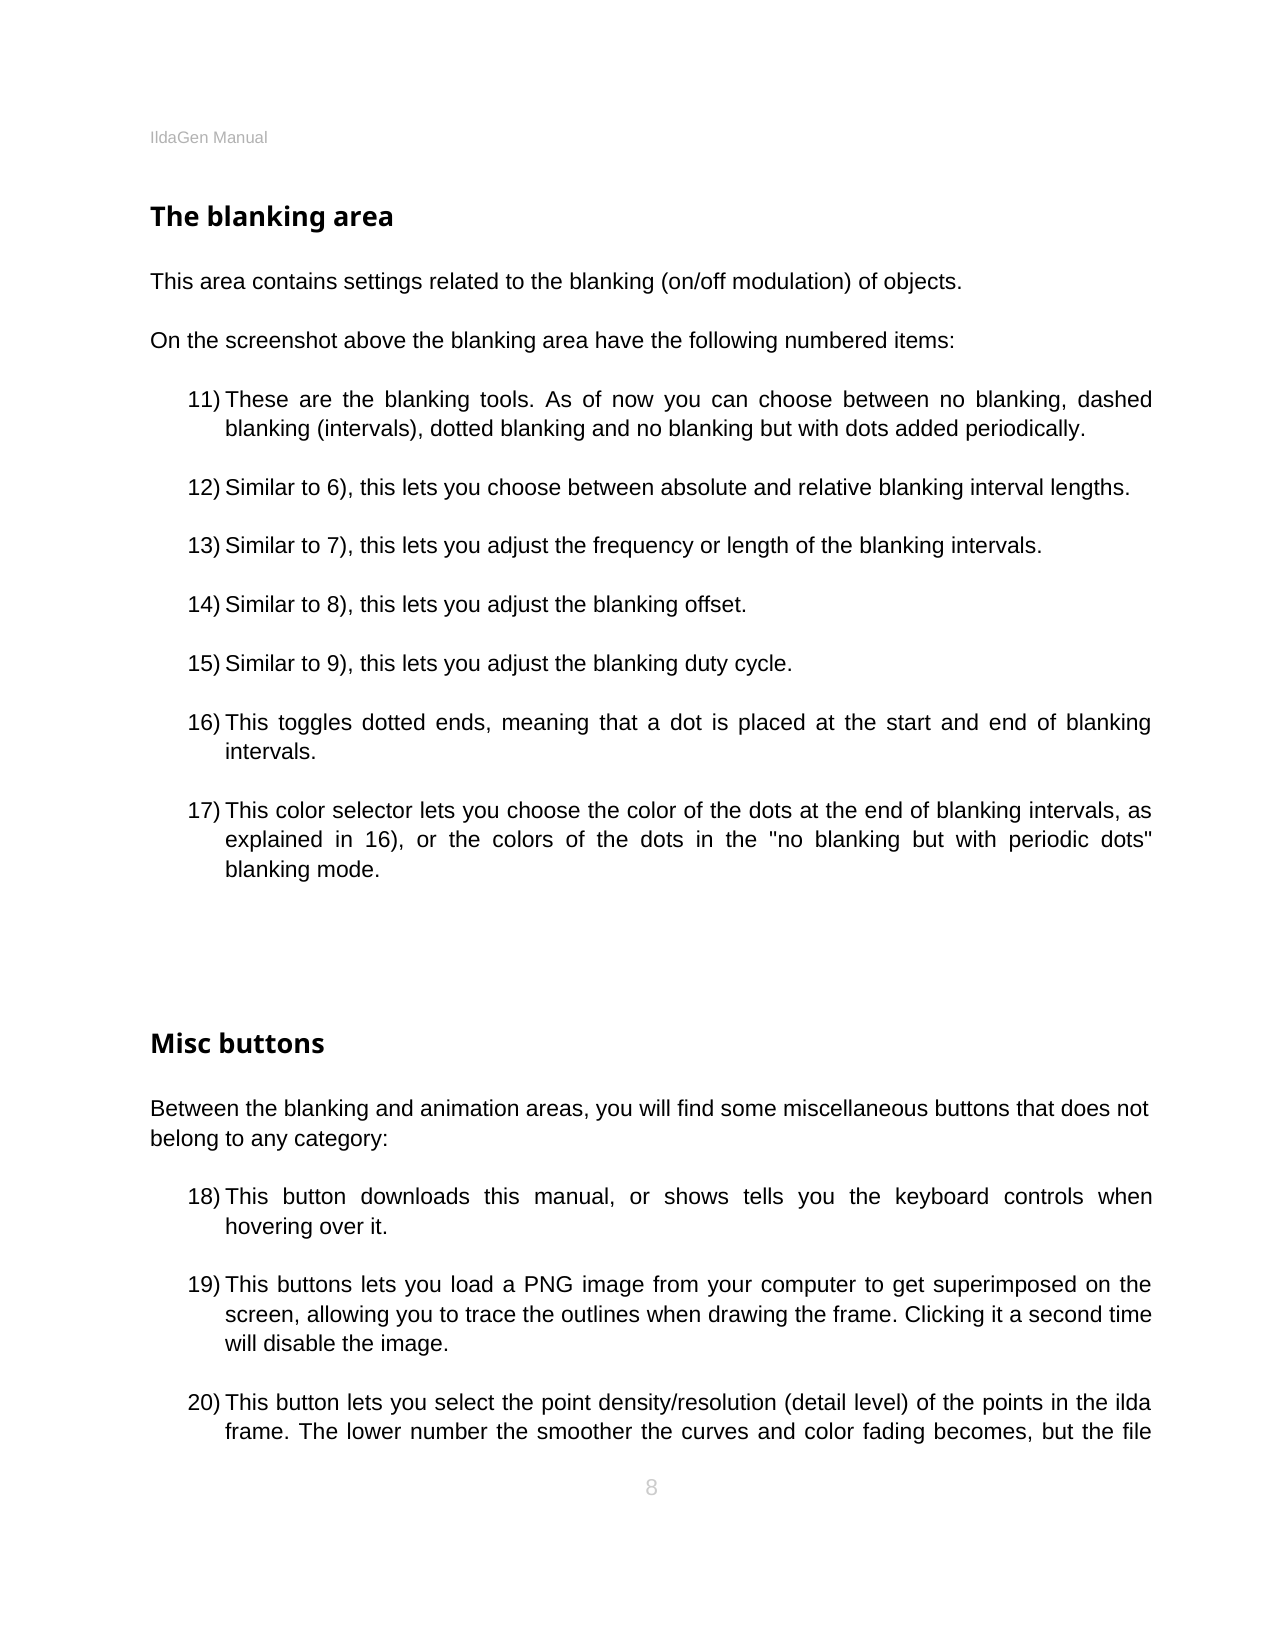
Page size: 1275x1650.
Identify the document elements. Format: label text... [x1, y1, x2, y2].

subtitle Misc buttons [150, 1024, 1153, 1061]
list This button downloads this manual, or shows tells you the keyboard controls when hovering over it. [187, 1184, 1153, 1239]
list These are the blanking tools. As of now you can choose between no blanking, dashed blanking (intervals), dotted blanking and no blanking but with dots added periodically. [187, 386, 1153, 441]
list Similar to 6), this lets you choose between absolute and relative blanking interval lengths. [187, 474, 1153, 500]
list Similar to 7), this lets you adjust the frequency or length of the blanking intervals. [187, 533, 1153, 559]
subtitle The blanking area [150, 197, 1153, 234]
text On the screenshot above the blanking area have the following numbered items: [150, 328, 1153, 353]
list This buttons lets you load a PNG image from your computer to get superimposed on the screen, allowing you to trace the outlines when drawing the frame. Clicking it a second time will disable the image. [187, 1272, 1153, 1356]
list Similar to 8), this lets you adjust the blanking offset. [187, 592, 1153, 618]
text Between the blanking and animation areas, you will find some miscellaneous buttons that does not belong to any category: [150, 1066, 1153, 1151]
list This color selector lets you choose the color of the dots at the end of blanking intervals, as explained in 16), or the colors of the dots in the "no blanking but with periodic dots" blanking mode. [187, 798, 1153, 882]
list This button lets you select the point density/resolution (detail level) of the points in the ilda frame. The lower number the smoother the curves and color fading becomes, but the file [187, 1389, 1153, 1444]
list Similar to 9), this lets you adjust the blanking duty cycle. [187, 651, 1153, 676]
text This area contains settings related to the blanking (on/off modulation) of objects. [150, 269, 1153, 294]
list This toggles dotted ends, meaning that a dot is placed at the start and end of blanking intervals. [187, 709, 1153, 764]
